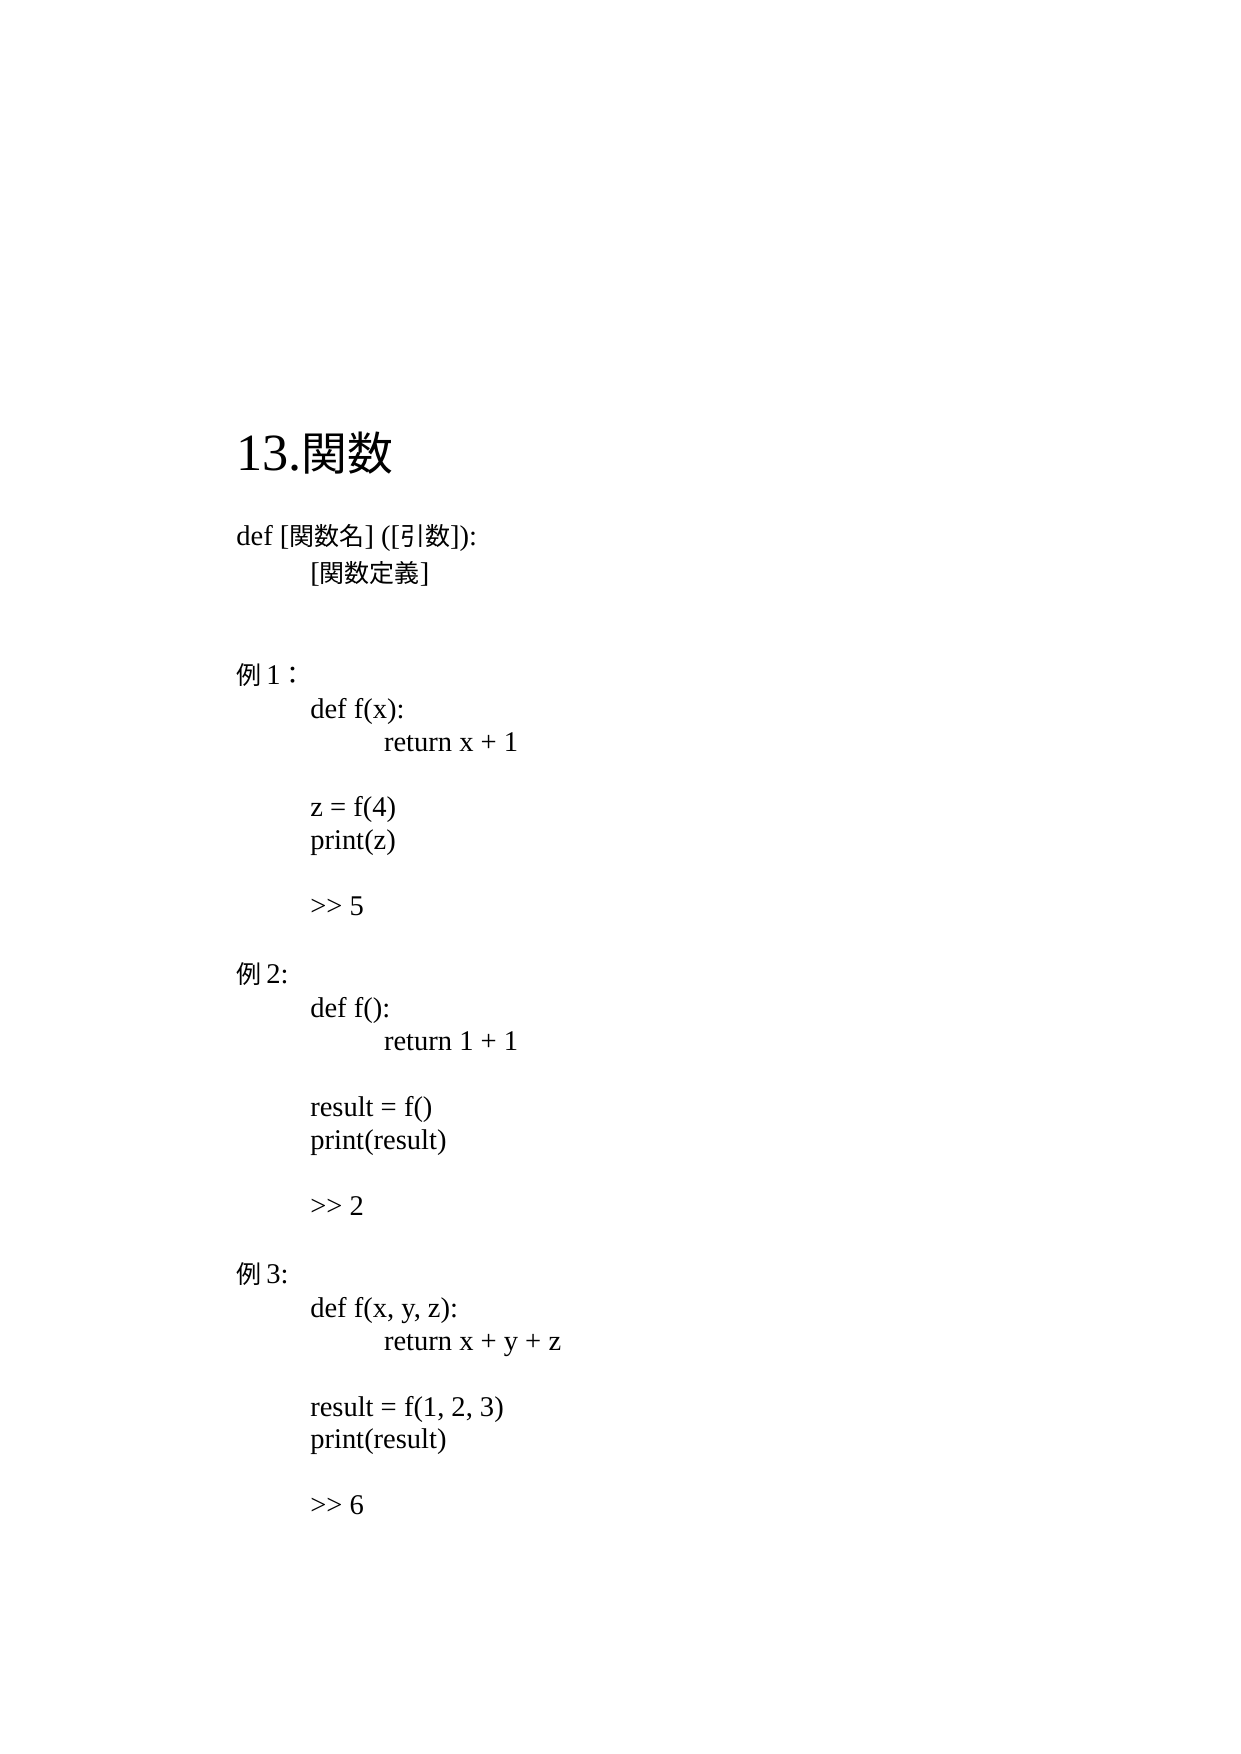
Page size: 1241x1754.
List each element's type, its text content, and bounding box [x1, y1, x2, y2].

text >> 6 [236, 1488, 1063, 1521]
text print(z) [236, 823, 1063, 856]
text 例2: [236, 955, 1063, 991]
text return x + y + z [236, 1323, 1063, 1356]
text [関数定義] [236, 553, 1063, 589]
text 13.関数 [236, 418, 1063, 484]
text return 1 + 1 [236, 1024, 1063, 1057]
text >> 5 [236, 889, 1063, 922]
text def f(x, y, z): [236, 1291, 1063, 1323]
text return x + 1 [236, 724, 1063, 757]
text 例1： [236, 655, 1063, 691]
text >> 2 [236, 1188, 1063, 1221]
text print(result) [236, 1123, 1063, 1156]
text def f(): [236, 991, 1063, 1024]
text print(result) [236, 1422, 1063, 1455]
text z = f(4) [236, 790, 1063, 823]
text def [関数名] ([引数]): [236, 517, 1063, 553]
text result = f() [236, 1090, 1063, 1123]
text 例3: [236, 1254, 1063, 1291]
text result = f(1, 2, 3) [236, 1389, 1063, 1422]
text def f(x): [236, 691, 1063, 724]
